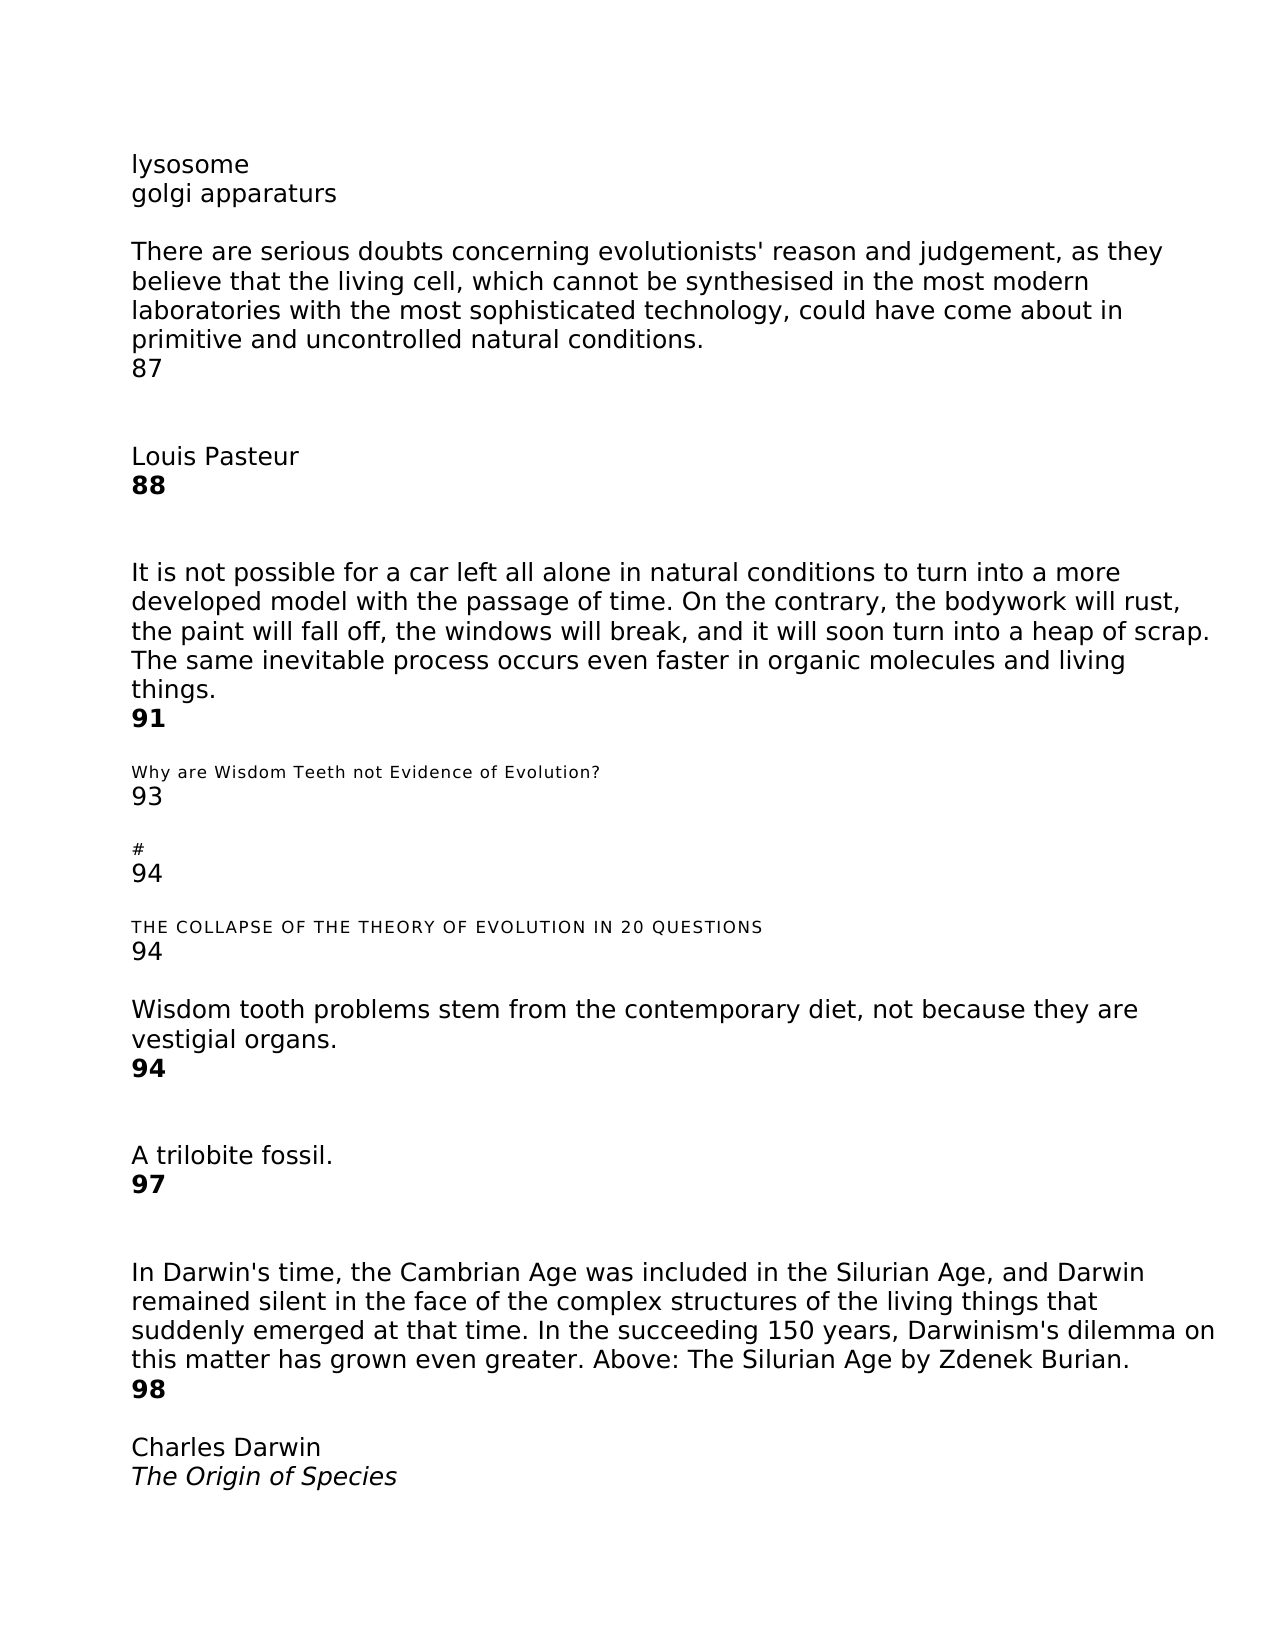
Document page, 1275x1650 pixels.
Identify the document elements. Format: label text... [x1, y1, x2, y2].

text 94 [131, 937, 1219, 966]
text 88 [131, 471, 1219, 500]
text The Origin of Species [131, 1462, 1219, 1491]
text 94 [131, 1054, 1219, 1083]
text 91 [131, 704, 1219, 733]
text 98 [131, 1375, 1219, 1404]
text 93 [131, 782, 1219, 811]
text Charles Darwin [131, 1433, 1219, 1462]
text golgi apparaturs [131, 179, 1219, 208]
text 94 [131, 859, 1219, 889]
text # [131, 840, 1219, 859]
text 87 [131, 354, 1219, 383]
text There are serious doubts concerning evolutionists' reason and judgement, as they believe that the living cell, which cannot be synthesised in the most modern laboratories with the most sophisticated technology, could have come about in primitive and uncontrolled natural conditions. [131, 237, 1219, 354]
text Why are Wisdom Teeth not Evidence of Evolution? [131, 762, 1219, 782]
text Louis Pasteur [131, 442, 1219, 471]
text In Darwin's time, the Cambrian Age was included in the Silurian Age, and Darwin remained silent in the face of the complex structures of the living things that suddenly emerged at that time. In the succeeding 150 years, Darwinism's dilemma on this matter has grown even greater. Above: The Silurian Age by Zdenek Burian. [131, 1258, 1219, 1375]
text It is not possible for a car left all alone in natural conditions to turn into a more developed model with the passage of time. On the contrary, the bodywork will rust, the paint will fall off, the windows will break, and it will soon turn into a heap of scrap. The same inevitable process occurs even faster in organic molecules and living things. [131, 558, 1219, 704]
text 97 [131, 1171, 1219, 1200]
text Wisdom tooth problems stem from the contemporary diet, not because they are vestigial organs. [131, 996, 1219, 1054]
text THE COLLAPSE OF THE THEORY OF EVOLUTION IN 20 QUESTIONS [131, 918, 1219, 937]
text lysosome [131, 150, 1219, 179]
text A trilobite fossil. [131, 1141, 1219, 1171]
